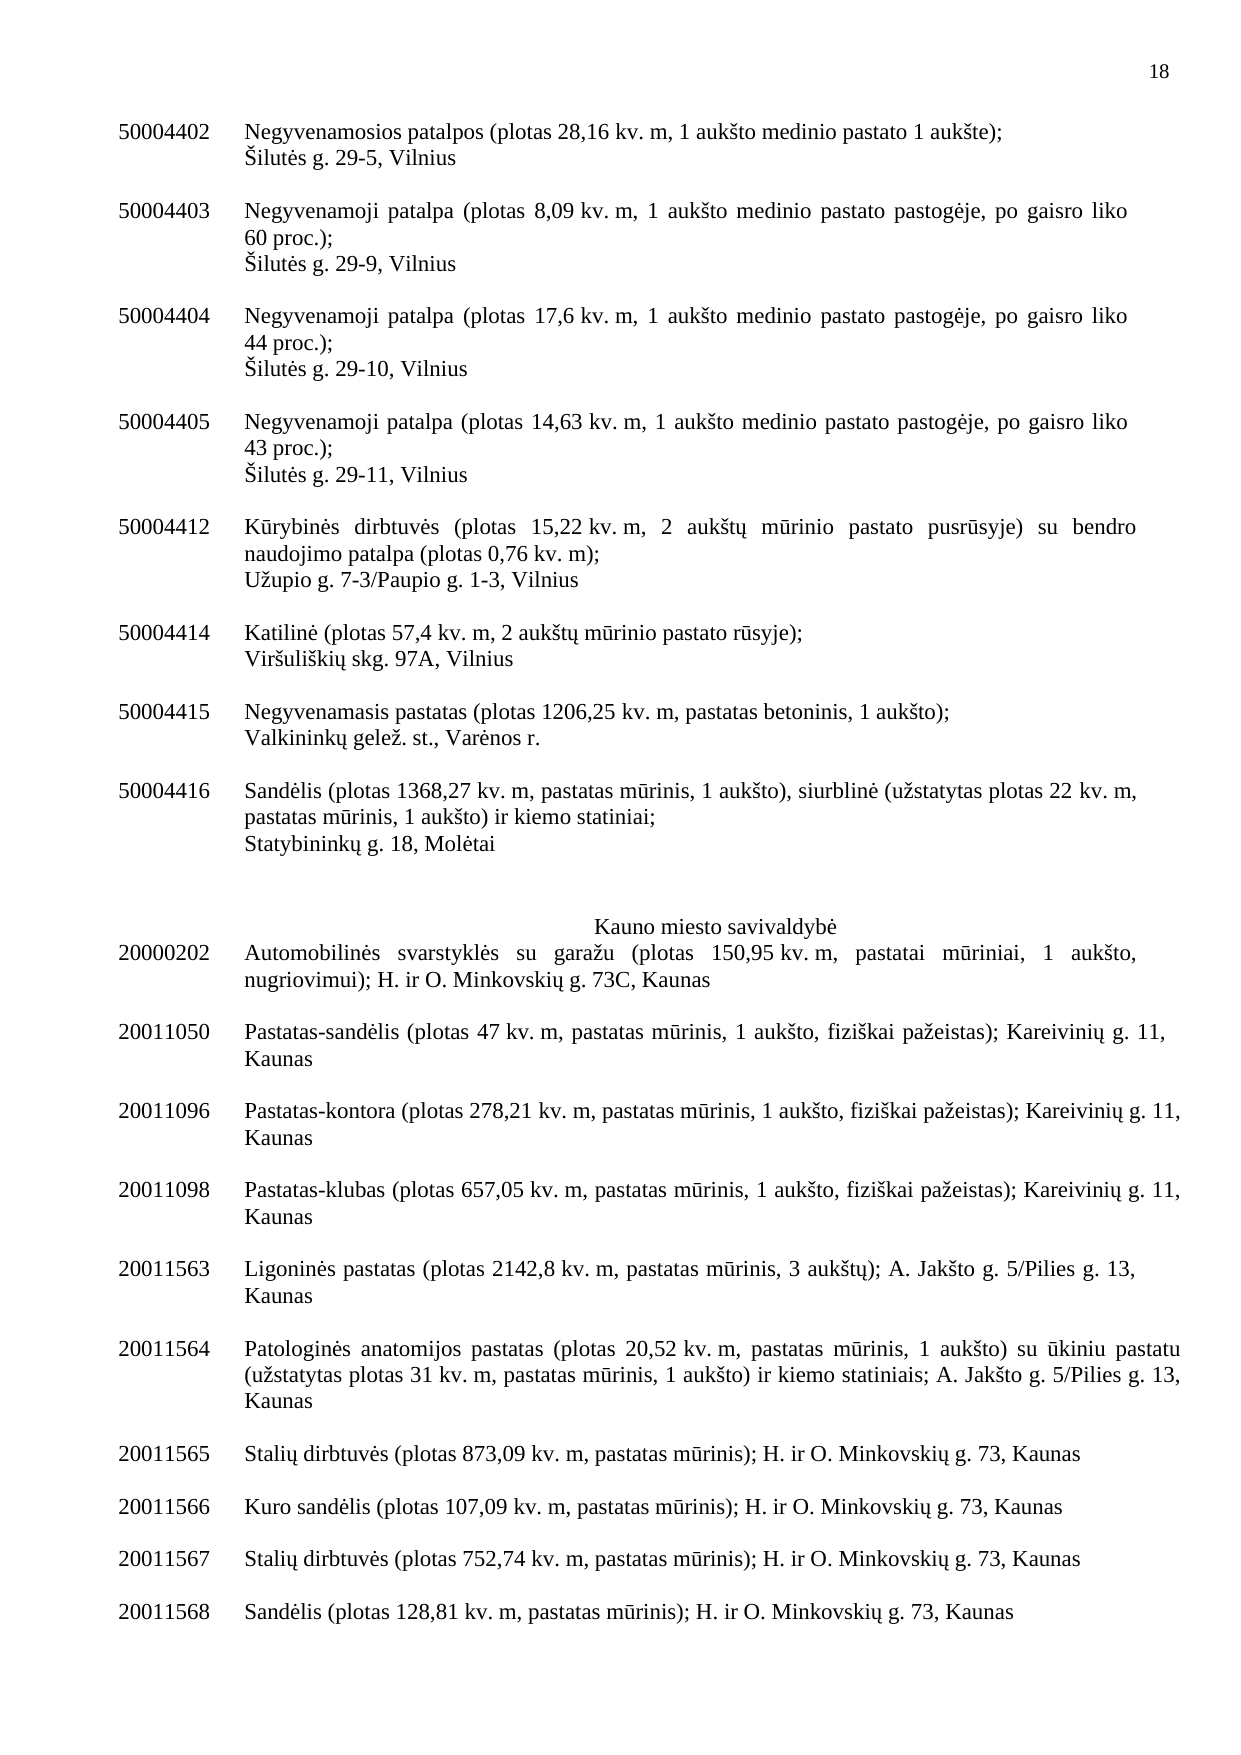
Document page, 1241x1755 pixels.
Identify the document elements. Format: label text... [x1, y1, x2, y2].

table_cell Kauno miesto savivaldybė [233, 913, 1198, 939]
table_cell [101, 487, 1198, 513]
table_cell [1178, 1493, 1192, 1519]
table_cell [1193, 619, 1198, 672]
table_cell 50004416 [101, 777, 233, 856]
table_cell [1178, 1440, 1192, 1466]
table_cell [1193, 1098, 1198, 1150]
table_cell 50004414 [101, 619, 233, 672]
table_cell Stalių dirbtuvės (plotas 873,09 kv. m, pastatas mūrinis); H. ir O. Minkovskių g. 73, Kaunas [233, 1440, 1148, 1466]
table_cell [1148, 1493, 1163, 1519]
table_cell [1163, 619, 1178, 672]
table_cell [1163, 118, 1178, 171]
table_cell [1163, 1440, 1178, 1466]
table_cell 20000202 [101, 939, 233, 992]
table_cell Ligoninės pastatas (plotas 2142,8 kv. m, pastatas mūrinis, 3 aukštų); A. Jakšto g. 5/Pilies g. 13, Kaunas [233, 1256, 1148, 1308]
table_cell 20011565 [101, 1440, 233, 1466]
table_cell [101, 593, 1198, 619]
table_cell [101, 1466, 1198, 1493]
table_cell [1193, 777, 1198, 856]
table_cell [1193, 1335, 1198, 1414]
table_cell [1148, 777, 1163, 856]
table_cell [1178, 698, 1192, 751]
table_cell 50004412 [101, 514, 233, 592]
table_cell [1193, 1018, 1198, 1071]
table_cell [1148, 1256, 1163, 1308]
table_cell [101, 1071, 1198, 1097]
table_cell [101, 992, 1198, 1018]
table_cell [1193, 303, 1198, 382]
table_cell [1148, 514, 1163, 592]
table_cell [1148, 303, 1163, 382]
table_cell 50004405 [101, 408, 233, 487]
table_cell [1163, 698, 1178, 751]
table_cell [101, 672, 1198, 698]
table_cell [1148, 939, 1163, 992]
table_cell [101, 1572, 1198, 1598]
table_cell [101, 1519, 1198, 1545]
table_cell [1163, 197, 1178, 276]
table_cell [1193, 1598, 1198, 1624]
table_cell Stalių dirbtuvės (plotas 752,74 kv. m, pastatas mūrinis); H. ir O. Minkovskių g. 73, Kaunas [233, 1545, 1148, 1572]
table_cell Katilinė (plotas 57,4 kv. m, 2 aukštų mūrinio pastato rūsyje); Viršuliškių skg. 97A, Vilnius [233, 619, 1148, 672]
table_cell [1178, 1018, 1192, 1071]
table_cell [101, 171, 1198, 197]
table_cell Pastatas-kontora (plotas 278,21 kv. m, pastatas mūrinis, 1 aukšto, fiziškai pažeistas); Kareivinių g. 11, Kaunas [233, 1098, 1192, 1150]
table_cell [1193, 118, 1198, 171]
table_cell Sandėlis (plotas 128,81 kv. m, pastatas mūrinis); H. ir O. Minkovskių g. 73, Kaunas [233, 1598, 1148, 1624]
table_cell [101, 751, 1198, 777]
table_cell [1193, 197, 1198, 276]
table_cell [1163, 1545, 1178, 1572]
table_cell 20011050 [101, 1018, 233, 1071]
table_cell [1193, 1176, 1198, 1229]
table_cell 20011567 [101, 1545, 233, 1572]
table_cell [1178, 939, 1192, 992]
table_cell Kuro sandėlis (plotas 107,09 kv. m, pastatas mūrinis); H. ir O. Minkovskių g. 73, Kaunas [233, 1493, 1148, 1519]
table_cell [1178, 408, 1192, 487]
table_cell [1193, 1440, 1198, 1466]
table_cell [101, 856, 1198, 882]
table_cell [101, 382, 1198, 408]
table_cell [1193, 1493, 1198, 1519]
table_cell 20011566 [101, 1493, 233, 1519]
table_cell [1163, 514, 1178, 592]
table_cell Negyvenamoji patalpa (plotas 14,63 kv. m, 1 aukšto medinio pastato pastogėje, po gaisro liko 43 proc.); Šilutės g. 29-11, Vilnius [233, 408, 1148, 487]
table_cell [1178, 118, 1192, 171]
table_cell Patologinės anatomijos pastatas (plotas 20,52 kv. m, pastatas mūrinis, 1 aukšto) su ūkiniu pastatu (užstatytas plotas 31 kv. m, pastatas mūrinis, 1 aukšto) ir kiemo statiniais; A. Jakšto g. 5/Pilies g. 13, Kaunas [233, 1335, 1192, 1414]
table_cell [1178, 1545, 1192, 1572]
table_cell [1193, 1256, 1198, 1308]
table_cell [1148, 118, 1163, 171]
table_cell [101, 913, 233, 939]
table_cell [101, 885, 1198, 911]
table_cell Pastatas-klubas (plotas 657,05 kv. m, pastatas mūrinis, 1 aukšto, fiziškai pažeistas); Kareivinių g. 11, Kaunas [233, 1176, 1192, 1229]
table_cell 20011098 [101, 1176, 233, 1229]
table_cell 50004415 [101, 698, 233, 751]
table_cell Negyvenamosios patalpos (plotas 28,16 kv. m, 1 aukšto medinio pastato 1 aukšte); Šilutės g. 29-5, Vilnius [233, 118, 1148, 171]
table_cell 20011096 [101, 1098, 233, 1150]
table_cell [1163, 1493, 1178, 1519]
table_cell [1178, 197, 1192, 276]
table_cell [101, 1308, 1198, 1334]
table_cell [101, 276, 1198, 303]
table_cell [1163, 777, 1178, 856]
table_cell Automobilinės svarstyklės su garažu (plotas 150,95 kv. m, pastatai mūriniai, 1 aukšto, nugriovimui); H. ir O. Minkovskių g. 73C, Kaunas [233, 939, 1148, 992]
table_cell [1148, 1545, 1163, 1572]
table_cell [1148, 698, 1163, 751]
table_cell [1148, 197, 1163, 276]
table_cell [1163, 939, 1178, 992]
table_cell [1178, 1256, 1192, 1308]
table_cell [1148, 619, 1163, 672]
table_cell Kūrybinės dirbtuvės (plotas 15,22 kv. m, 2 aukštų mūrinio pastato pusrūsyje) su bendro naudojimo patalpa (plotas 0,76 kv. m); Užupio g. 7-3/Paupio g. 1-3, Vilnius [233, 514, 1148, 592]
table_cell [1178, 514, 1192, 592]
table_cell Negyvenamoji patalpa (plotas 17,6 kv. m, 1 aukšto medinio pastato pastogėje, po gaisro liko 44 proc.); Šilutės g. 29-10, Vilnius [233, 303, 1148, 382]
table_cell Sandėlis (plotas 1368,27 kv. m, pastatas mūrinis, 1 aukšto), siurblinė (užstatytas plotas 22 kv. m, pastatas mūrinis, 1 aukšto) ir kiemo statiniai; Statybininkų g. 18, Molėtai [233, 777, 1148, 856]
table_cell [1193, 1545, 1198, 1572]
table_cell [101, 1414, 1198, 1440]
table_cell [1193, 408, 1198, 487]
table_cell [101, 1150, 1198, 1176]
table_cell [1163, 1256, 1178, 1308]
table_cell [1148, 1598, 1163, 1624]
table_cell 20011568 [101, 1598, 233, 1624]
table_cell [101, 1229, 1198, 1256]
table_cell Pastatas-sandėlis (plotas 47 kv. m, pastatas mūrinis, 1 aukšto, fiziškai pažeistas); Kareivinių g. 11, Kaunas [233, 1018, 1178, 1071]
table_cell [1148, 408, 1163, 487]
table_cell [1178, 619, 1192, 672]
table_cell 20011563 [101, 1256, 233, 1308]
table_cell [1178, 303, 1192, 382]
table_cell [1193, 514, 1198, 592]
table_cell 50004403 [101, 197, 233, 276]
table_cell [1148, 1440, 1163, 1466]
table_cell [1193, 698, 1198, 751]
table_cell [1178, 777, 1192, 856]
table_cell 20011564 [101, 1335, 233, 1414]
table_cell [1193, 939, 1198, 992]
table_cell 50004402 [101, 118, 233, 171]
table_cell [1163, 408, 1178, 487]
table_cell [1163, 1598, 1178, 1624]
table_cell 50004404 [101, 303, 233, 382]
table_cell Negyvenamasis pastatas (plotas 1206,25 kv. m, pastatas betoninis, 1 aukšto); Valkininkų gelež. st., Varėnos r. [233, 698, 1148, 751]
table_cell Negyvenamoji patalpa (plotas 8,09 kv. m, 1 aukšto medinio pastato pastogėje, po gaisro liko 60 proc.); Šilutės g. 29-9, Vilnius [233, 197, 1148, 276]
table_cell [1178, 1598, 1192, 1624]
table_cell [1163, 303, 1178, 382]
